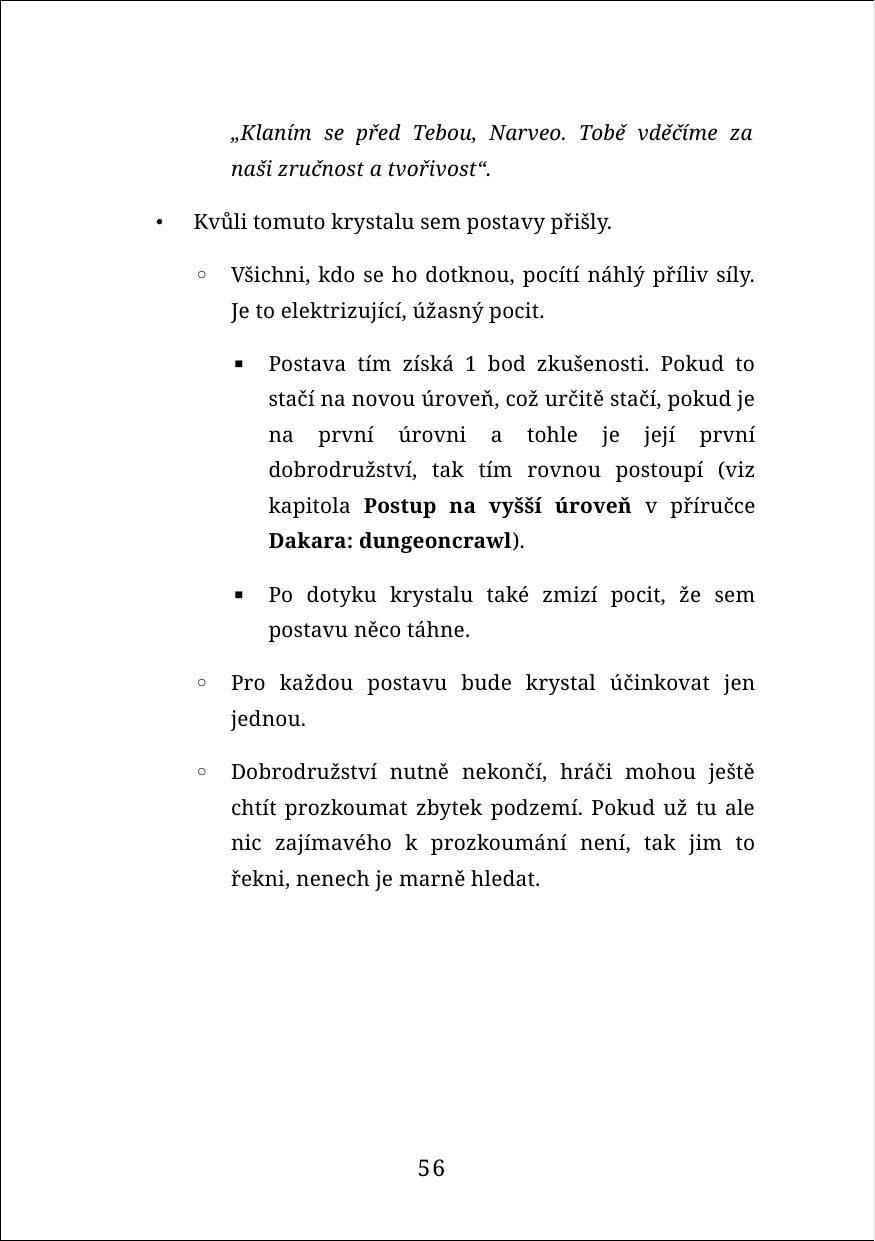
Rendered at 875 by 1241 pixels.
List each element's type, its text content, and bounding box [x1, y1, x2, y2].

list „Klaním se před Tebou, Narveo. Tobě vděčíme za naši zručnost a tvořivost“. [193, 118, 756, 182]
list Postava tím získá 1 bod zkušenosti. Pokud to stačí na novou úroveň, což určitě stačí, pokud je na první úrovni a tohle je její první dobrodružství, tak tím rovnou postoupí (viz kapitola Postup na vyšší úroveň v příručce Dakara: dungeoncrawl). [231, 349, 756, 555]
list Dobrodružství nutně nekončí, hráči mohou ještě chtít prozkoumat zbytek podzemí. Pokud už tu ale nic zajímavého k prozkoumání není, tak jim to řekni, nenech je marně hledat. [193, 757, 756, 892]
list Všichni, kdo se ho dotknou, pocítí náhlý příliv síly. Je to elektrizující, úžasný pocit. [193, 260, 756, 324]
list Kvůli tomuto krystalu sem postavy přišly. [156, 207, 756, 235]
list Pro každou postavu bude krystal účinkovat jen jednou. [193, 668, 756, 732]
list Po dotyku krystalu také zmizí pocit, že sem postavu něco táhne. [231, 580, 756, 644]
